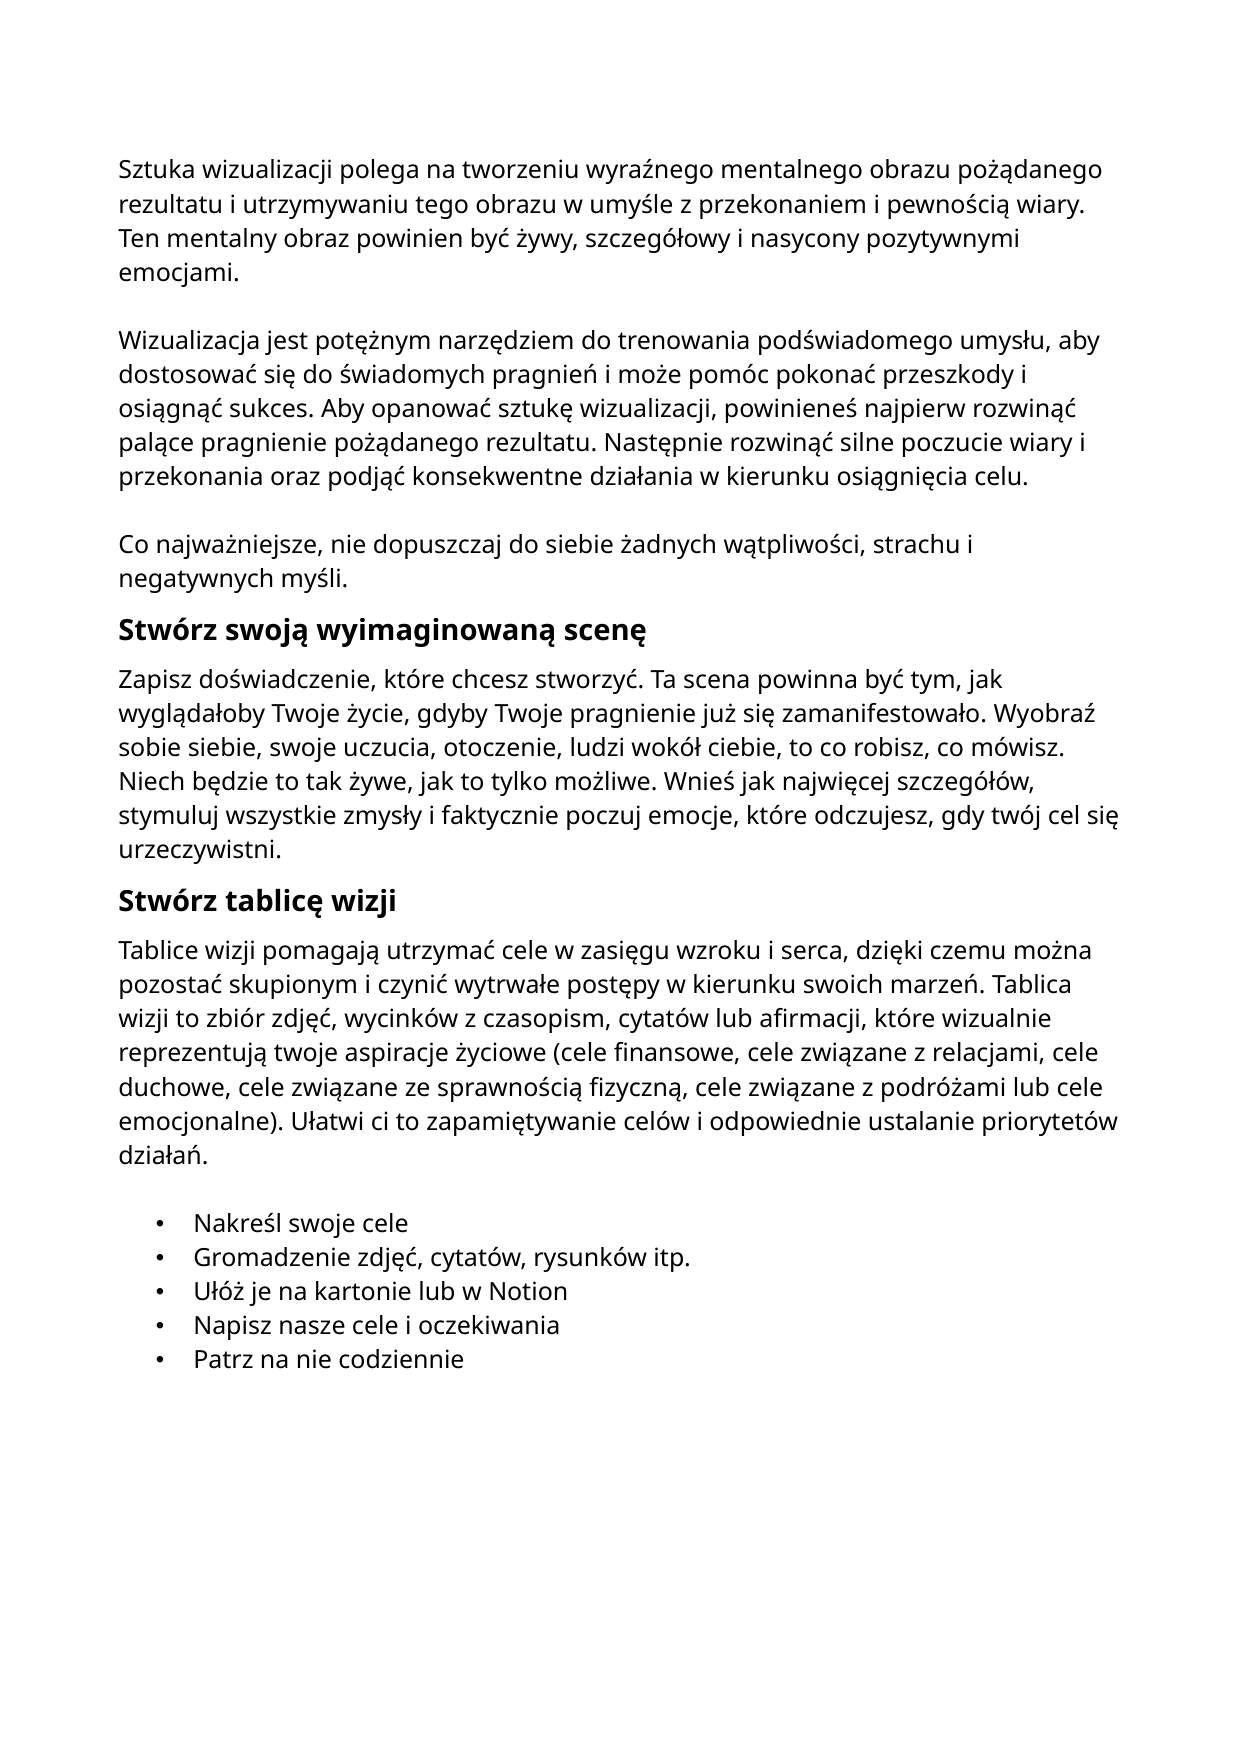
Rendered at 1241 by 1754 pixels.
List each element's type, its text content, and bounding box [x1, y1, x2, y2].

list Nakreśl swoje cele [156, 1205, 1122, 1239]
text Sztuka wizualizacji polega na tworzeniu wyraźnego mentalnego obrazu pożądanego rezultatu i utrzymywaniu tego obrazu w umyśle z przekonaniem i pewnością wiary. Ten mentalny obraz powinien być żywy, szczegółowy i nasycony pozytywnymi emocjami. [118, 152, 1122, 288]
list Napisz nasze cele i oczekiwania [156, 1308, 1122, 1342]
text Wizualizacja jest potężnym narzędziem do trenowania podświadomego umysłu, aby dostosować się do świadomych pragnień i może pomóc pokonać przeszkody i osiągnąć sukces. Aby opanować sztukę wizualizacji, powinieneś najpierw rozwinąć palące pragnienie pożądanego rezultatu. Następnie rozwinąć silne poczucie wiary i przekonania oraz podjąć konsekwentne działania w kierunku osiągnięcia celu. [118, 322, 1122, 493]
list Patrz na nie codziennie [156, 1342, 1122, 1376]
subtitle Stwórz swoją wyimaginowaną scenę [118, 609, 1122, 649]
text Tablice wizji pomagają utrzymać cele w zasięgu wzroku i serca, dzięki czemu można pozostać skupionym i czynić wytrwałe postępy w kierunku swoich marzeń. Tablica wizji to zbiór zdjęć, wycinków z czasopism, cytatów lub afirmacji, które wizualnie reprezentują twoje aspiracje życiowe (cele finansowe, cele związane z relacjami, cele duchowe, cele związane ze sprawnością fizyczną, cele związane z podróżami lub cele emocjonalne). Ułatwi ci to zapamiętywanie celów i odpowiednie ustalanie priorytetów działań. [118, 933, 1122, 1171]
text Co najważniejsze, nie dopuszczaj do siebie żadnych wątpliwości, strachu i negatywnych myśli. [118, 527, 1122, 595]
subtitle Stwórz tablicę wizji [118, 881, 1122, 920]
list Gromadzenie zdjęć, cytatów, rysunków itp. [156, 1239, 1122, 1273]
text Zapisz doświadczenie, które chcesz stworzyć. Ta scena powinna być tym, jak wyglądałoby Twoje życie, gdyby Twoje pragnienie już się zamanifestowało. Wyobraź sobie siebie, swoje uczucia, otoczenie, ludzi wokół ciebie, to co robisz, co mówisz. Niech będzie to tak żywe, jak to tylko możliwe. Wnieś jak najwięcej szczegółów, stymuluj wszystkie zmysły i faktycznie poczuj emocje, które odczujesz, gdy twój cel się urzeczywistni. [118, 662, 1122, 866]
list Ułóż je na kartonie lub w Notion [156, 1273, 1122, 1308]
